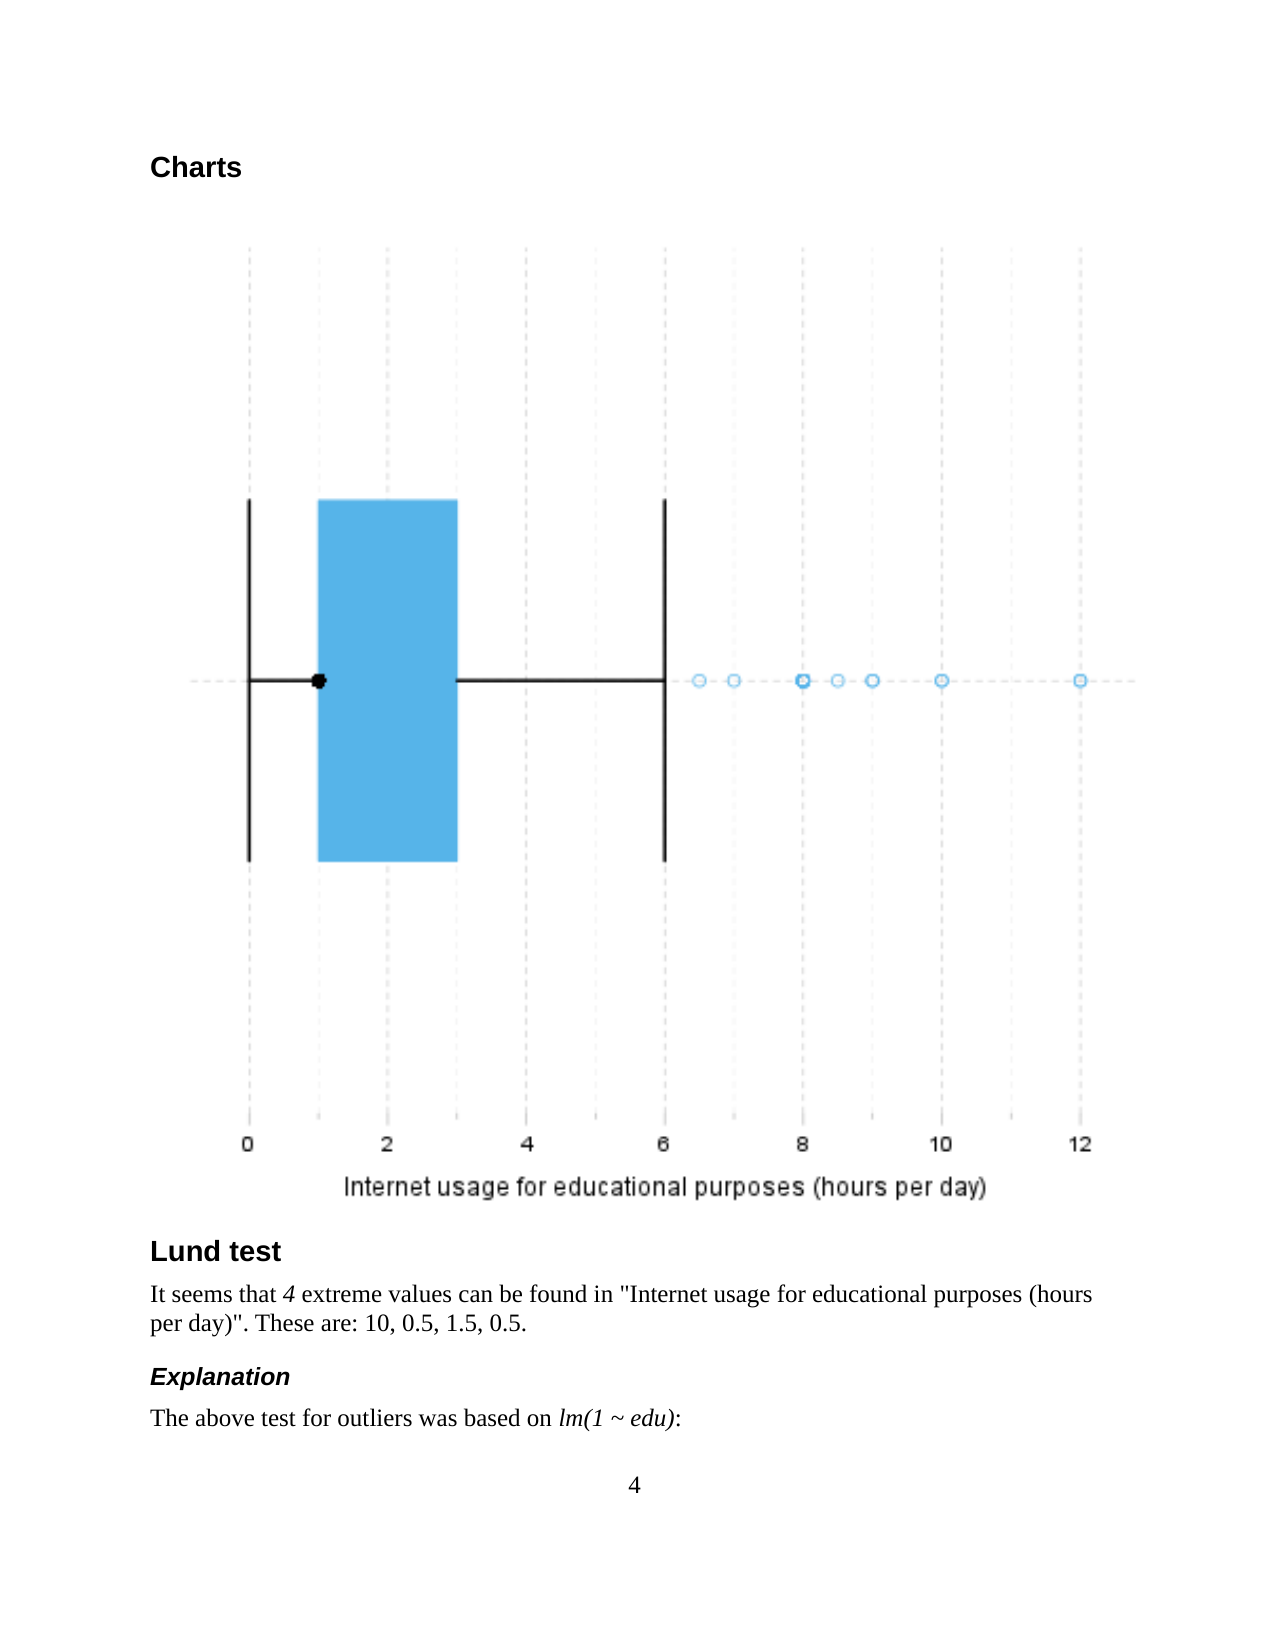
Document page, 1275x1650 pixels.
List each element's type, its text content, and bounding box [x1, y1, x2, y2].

subtitle Explanation [150, 1362, 1125, 1391]
subtitle Lund test [150, 1233, 1125, 1267]
subtitle Charts [150, 150, 1125, 183]
text It seems that 4 extreme values can be found in "Internet usage for educational purposes (hours per day)". These are: 10, 0.5, 1.5, 0.5. [150, 1279, 1125, 1337]
text The above test for outliers was based on lm(1 ~ edu): [150, 1403, 1125, 1432]
picture [150, 196, 1163, 1209]
